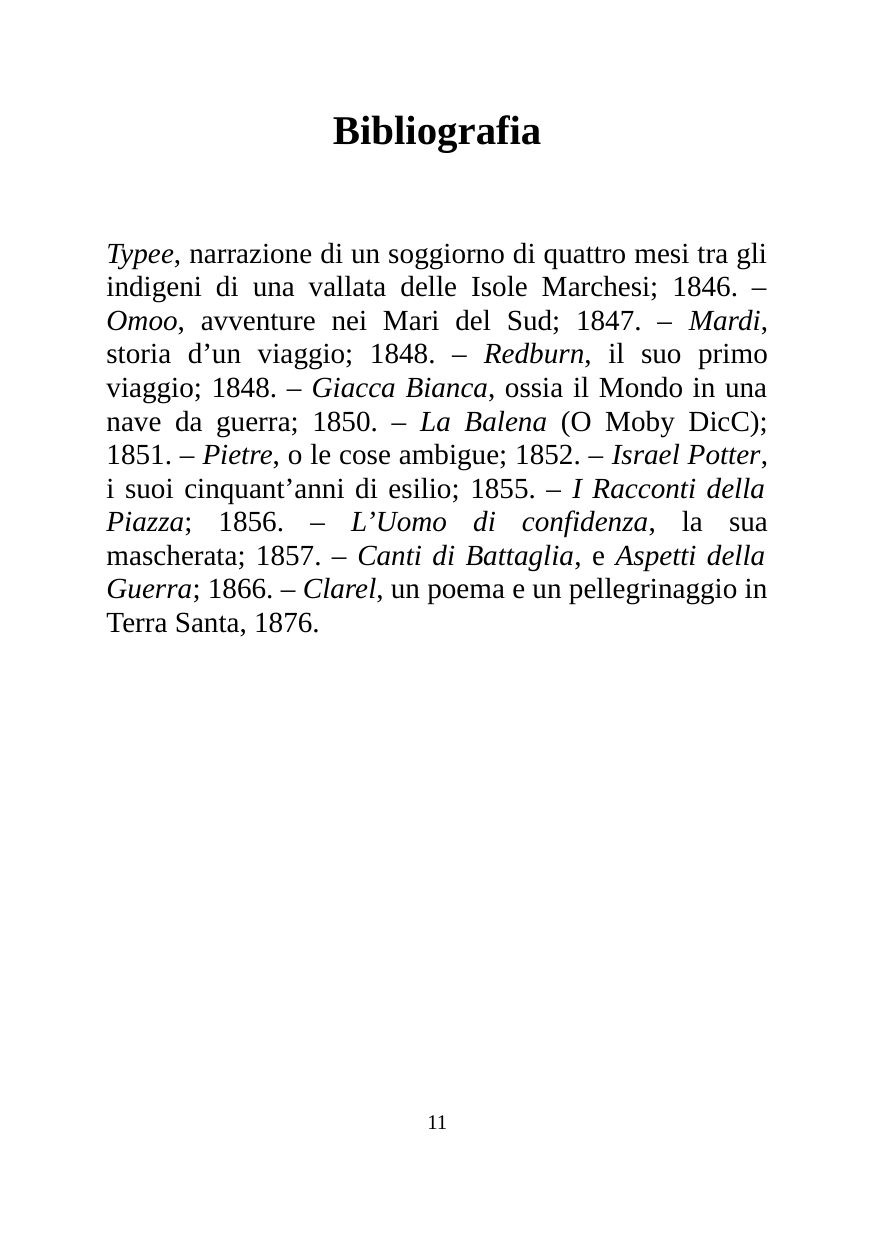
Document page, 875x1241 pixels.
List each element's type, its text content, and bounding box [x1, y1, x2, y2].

subtitle Bibliografia [106, 106, 768, 153]
text Typee, narrazione di un soggiorno di quattro mesi tra gli indigeni di una vallata delle Isole Marchesi; 1846. – Omoo, avventure nei Mari del Sud; 1847. – Mardi, storia d’un viaggio; 1848. – Redburn, il suo primo viaggio; 1848. – Giacca Bianca, ossia il Mondo in una nave da guerra; 1850. – La Balena (O Moby DicC); 1851. – Pietre, o le cose ambigue; 1852. – Israel Potter, i suoi cinquant’anni di esilio; 1855. – I Racconti della Piazza; 1856. – L’Uomo di confidenza, la sua mascherata; 1857. – Canti di Battaglia, e Aspetti della Guerra; 1866. – Clarel, un poema e un pellegrinaggio in Terra Santa, 1876. [106, 236, 768, 638]
